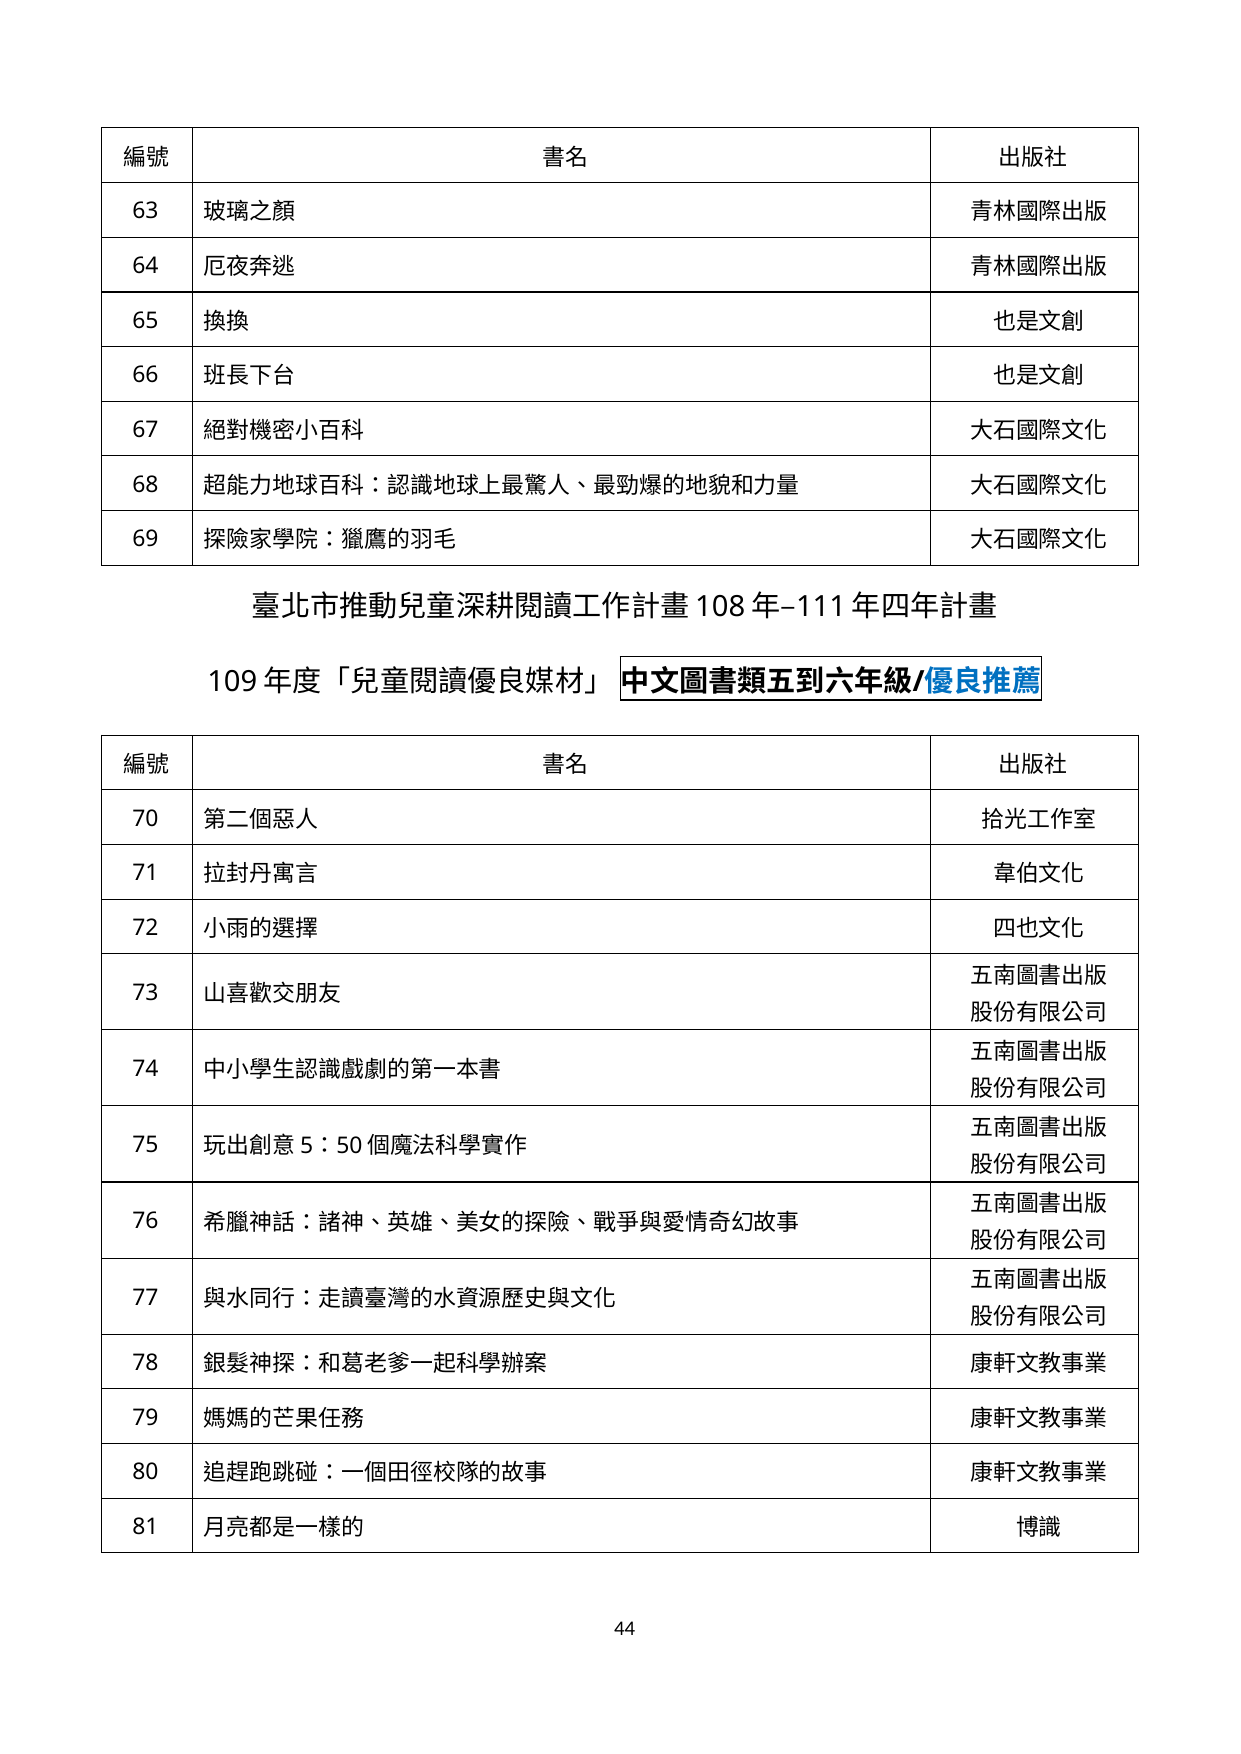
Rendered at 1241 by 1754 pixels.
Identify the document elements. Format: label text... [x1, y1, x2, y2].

table_cell 中小學生認識戲劇的第一本書 [193, 1030, 930, 1105]
table_cell 71 [102, 845, 192, 899]
table_cell 77 [102, 1259, 192, 1333]
table_cell 超能力地球百科：認識地球上最驚人、最勁爆的地貌和力量 [193, 456, 930, 510]
table_cell 65 [102, 293, 192, 346]
table_cell 78 [102, 1335, 192, 1388]
table_header 編號 [102, 128, 192, 182]
table_header 出版社 [931, 128, 1138, 182]
text 109年度「兒童閱讀優良媒材」 中文圖書類五到六年級/優良推薦 [118, 641, 1122, 716]
table_cell 66 [102, 347, 192, 401]
table_cell 也是文創 [931, 293, 1138, 346]
table_cell 探險家學院：獵鷹的羽毛 [193, 511, 930, 565]
table_cell 74 [102, 1030, 192, 1105]
table_cell 與水同行：走讀臺灣的水資源歷史與文化 [193, 1259, 930, 1333]
table_cell 也是文創 [931, 347, 1138, 401]
table_cell 68 [102, 456, 192, 510]
table_cell 63 [102, 183, 192, 237]
table_cell 64 [102, 238, 192, 291]
table_cell 大石國際文化 [931, 402, 1138, 455]
table_cell 五南圖書出版 股份有限公司 [931, 1183, 1138, 1257]
text 臺北市推動兒童深耕閱讀工作計畫108年–111年四年計畫 [118, 566, 1122, 641]
table_cell 康軒文教事業 [931, 1444, 1138, 1498]
table_cell 追趕跑跳碰：一個田徑校隊的故事 [193, 1444, 930, 1498]
table_cell 80 [102, 1444, 192, 1498]
table_cell 絕對機密小百科 [193, 402, 930, 455]
table_cell 五南圖書出版 股份有限公司 [931, 954, 1138, 1029]
table_cell 69 [102, 511, 192, 565]
table_cell 玩出創意5：50個魔法科學實作 [193, 1106, 930, 1181]
table_cell 康軒文教事業 [931, 1389, 1138, 1443]
table_cell 79 [102, 1389, 192, 1443]
table_cell 72 [102, 900, 192, 953]
table_cell 70 [102, 790, 192, 844]
table_cell 五南圖書出版 股份有限公司 [931, 1259, 1138, 1333]
table_cell 青林國際出版 [931, 238, 1138, 291]
table_cell 山喜歡交朋友 [193, 954, 930, 1029]
table_cell 67 [102, 402, 192, 455]
table_cell 青林國際出版 [931, 183, 1138, 237]
table_cell 76 [102, 1183, 192, 1257]
table_cell 拉封丹寓言 [193, 845, 930, 899]
table_cell 韋伯文化 [931, 845, 1138, 899]
table_cell 小雨的選擇 [193, 900, 930, 953]
table_cell 大石國際文化 [931, 511, 1138, 565]
table_cell 媽媽的芒果任務 [193, 1389, 930, 1443]
table_cell 75 [102, 1106, 192, 1181]
table_cell 博識 [931, 1499, 1138, 1552]
table_cell 四也文化 [931, 900, 1138, 953]
table_cell 月亮都是一樣的 [193, 1499, 930, 1552]
table_cell 班長下台 [193, 347, 930, 401]
table_cell 厄夜奔逃 [193, 238, 930, 291]
table_cell 第二個惡人 [193, 790, 930, 844]
table_header 出版社 [931, 736, 1138, 789]
table_cell 73 [102, 954, 192, 1029]
table_cell 玻璃之顏 [193, 183, 930, 237]
table_cell 81 [102, 1499, 192, 1552]
table_cell 大石國際文化 [931, 456, 1138, 510]
table_cell 五南圖書出版 股份有限公司 [931, 1106, 1138, 1181]
table_cell 五南圖書出版 股份有限公司 [931, 1030, 1138, 1105]
table_cell 換換 [193, 293, 930, 346]
table_cell 希臘神話：諸神、英雄、美女的探險、戰爭與愛情奇幻故事 [193, 1183, 930, 1257]
table_cell 銀髮神探：和葛老爹一起科學辦案 [193, 1335, 930, 1388]
table_header 編號 [102, 736, 192, 789]
table_header 書名 [193, 736, 930, 789]
table_cell 康軒文教事業 [931, 1335, 1138, 1388]
table_header 書名 [193, 128, 930, 182]
table_cell 拾光工作室 [931, 790, 1138, 844]
